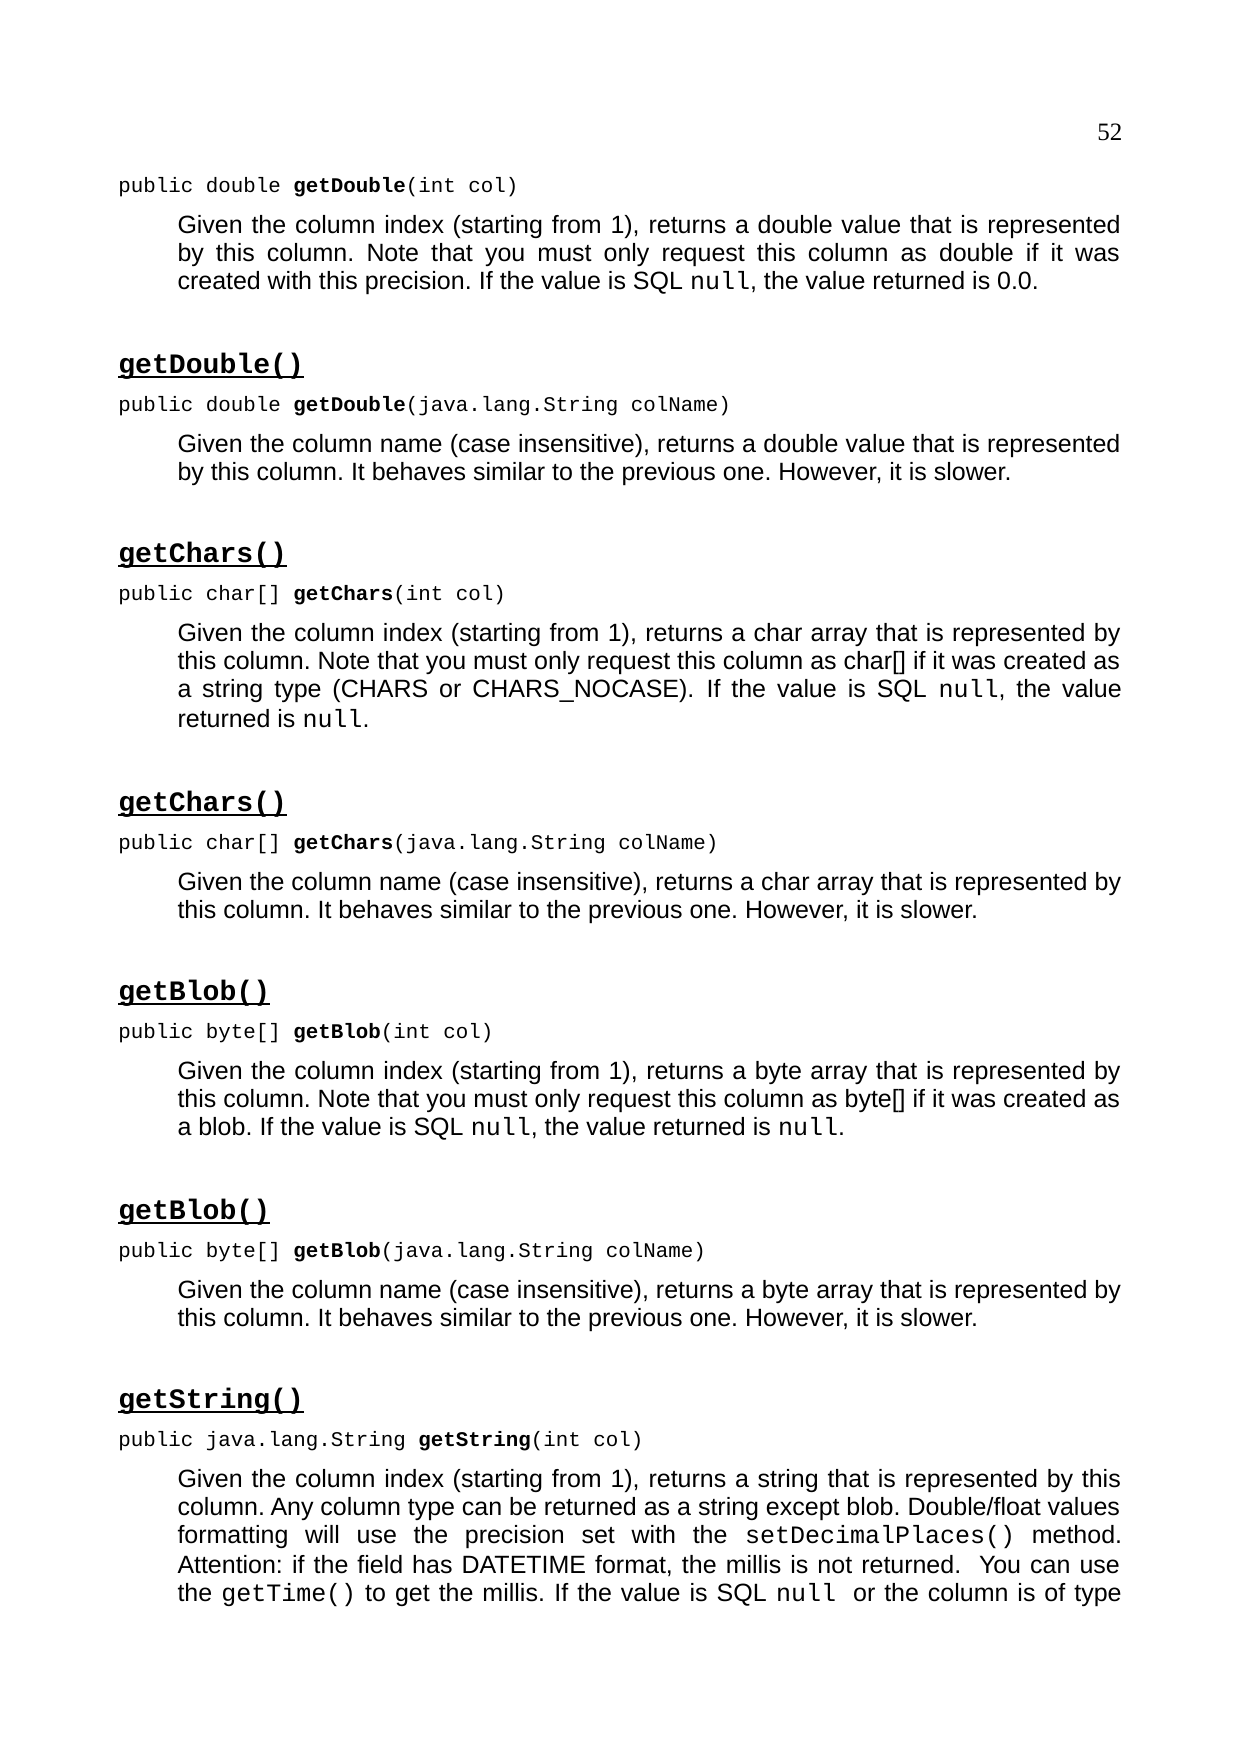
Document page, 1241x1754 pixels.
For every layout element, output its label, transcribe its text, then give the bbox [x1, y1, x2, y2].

list Given the column index (starting from 1), returns a double value that is represented by this column. Note that you must only request this column as double if it was created with this precision. If the value is SQL null, the value returned is 0.0. [177, 211, 1122, 297]
text public char[] getChars(java.lang.String colName) [118, 832, 1122, 856]
text public double getDouble(java.lang.String colName) [118, 394, 1122, 418]
text public byte[] getBlob(java.lang.String colName) [118, 1240, 1122, 1264]
list Given the column index (starting from 1), returns a byte array that is represented by this column. Note that you must only request this column as byte[] if it was created as a blob. If the value is SQL null, the value returned is null. [177, 1057, 1122, 1143]
subtitle getDouble() [118, 350, 1122, 382]
list Given the column name (case insensitive), returns a char array that is represented by this column. It behaves similar to the previous one. However, it is slower. [177, 868, 1122, 924]
subtitle getString() [118, 1384, 1122, 1416]
subtitle getChars() [118, 788, 1122, 820]
text public byte[] getBlob(int col) [118, 1021, 1122, 1045]
list Given the column index (starting from 1), returns a char array that is represented by this column. Note that you must only request this column as char[] if it was created as a string type (CHARS or CHARS_NOCASE). If the value is SQL null, the value returned is null. [177, 619, 1122, 735]
list Given the column name (case insensitive), returns a double value that is represented by this column. It behaves similar to the previous one. However, it is slower. [177, 430, 1122, 486]
subtitle getChars() [118, 539, 1122, 571]
list Given the column name (case insensitive), returns a byte array that is represented by this column. It behaves similar to the previous one. However, it is slower. [177, 1276, 1122, 1332]
list Given the column index (starting from 1), returns a string that is represented by this column. Any column type can be returned as a string except blob. Double/float values formatting will use the precision set with the setDecimalPlaces() method. Attention: if the field has DATETIME format, the millis is not returned. You can use the getTime() to get the millis. If the value is SQL null or the column is of type [177, 1465, 1122, 1609]
list getBlob() [118, 1196, 1122, 1228]
text public java.lang.String getString(int col) [118, 1429, 1122, 1452]
text public char[] getChars(int col) [118, 583, 1122, 607]
text public double getDouble(int col) [118, 175, 1122, 199]
list getBlob() [118, 977, 1122, 1009]
